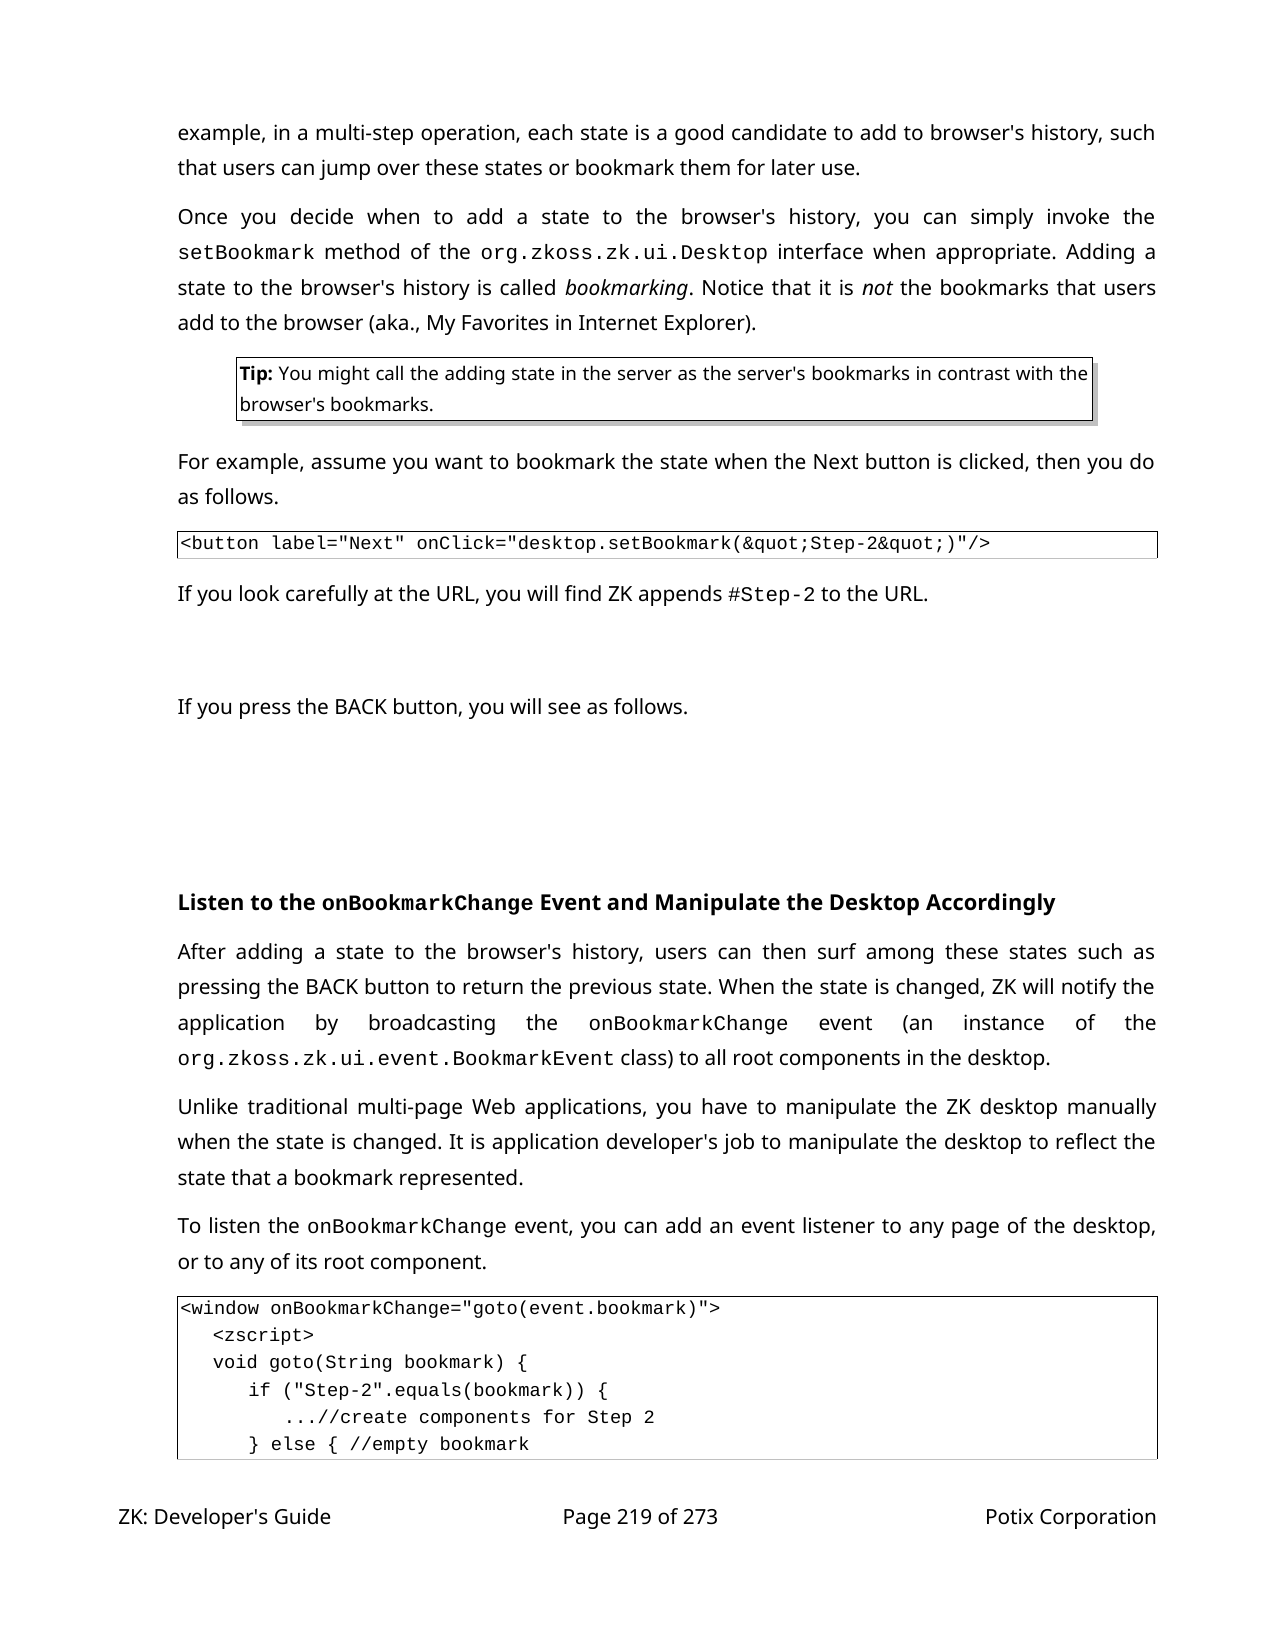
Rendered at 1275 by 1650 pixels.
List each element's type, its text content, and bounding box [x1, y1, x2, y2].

text } else { //empty bookmark [178, 1432, 1157, 1459]
text If you press the BACK button, you will see as follows. [177, 628, 1157, 721]
text ...//create components for Step 2 [178, 1405, 1157, 1429]
subtitle Listen to the onBookmarkChange Event and Manipulate the Desktop Accordingly [177, 886, 1157, 917]
text <zscript> [178, 1323, 1157, 1347]
text if ("Step-2".equals(bookmark)) { [178, 1377, 1157, 1402]
text void goto(String bookmark) { [178, 1350, 1157, 1374]
text Once you decide when to add a state to the browser's history, you can simply invoke the setBookmark method of the org.zkoss.zk.ui.Desktop interface when appropriate. Adding a state to the browser's history is called bookmarking. Notice that it is not the bookmarks that users add to the browser (aka., My Favorites in Internet Explorer). [177, 202, 1157, 336]
text For example, assume you want to bookmark the state when the Next button is clicked, then you do as follows. [177, 447, 1157, 510]
text Tip: You might call the adding state in the server as the server's bookmarks in contrast with the browser's bookmarks. [237, 358, 1092, 420]
text <window onBookmarkChange="goto(event.bookmark)"> [178, 1297, 1157, 1320]
text If you look carefully at the URL, you will find ZK appends #Step-2 to the URL. [177, 579, 1157, 607]
text To listen the onBookmarkChange event, you can add an event listener to any page of the desktop, or to any of its root component. [177, 1212, 1157, 1275]
text example, in a multi-step operation, each state is a good candidate to add to browser's history, such that users can jump over these states or bookmark them for later use. [177, 118, 1157, 182]
text <button label="Next" onClick="desktop.setBookmark(&quot;Step-2&quot;)"/> [178, 532, 1157, 558]
text Unlike traditional multi-page Web applications, you have to manipulate the ZK desktop manually when the state is changed. It is application developer's job to manipulate the desktop to reflect the state that a bookmark represented. [177, 1092, 1157, 1191]
text After adding a state to the browser's history, users can then surf among these states such as pressing the BACK button to return the previous state. When the state is changed, ZK will notify the application by broadcasting the onBookmarkChange event (an instance of the org.zkoss.zk.ui.event.BookmarkEvent class) to all root components in the desktop. [177, 937, 1157, 1072]
